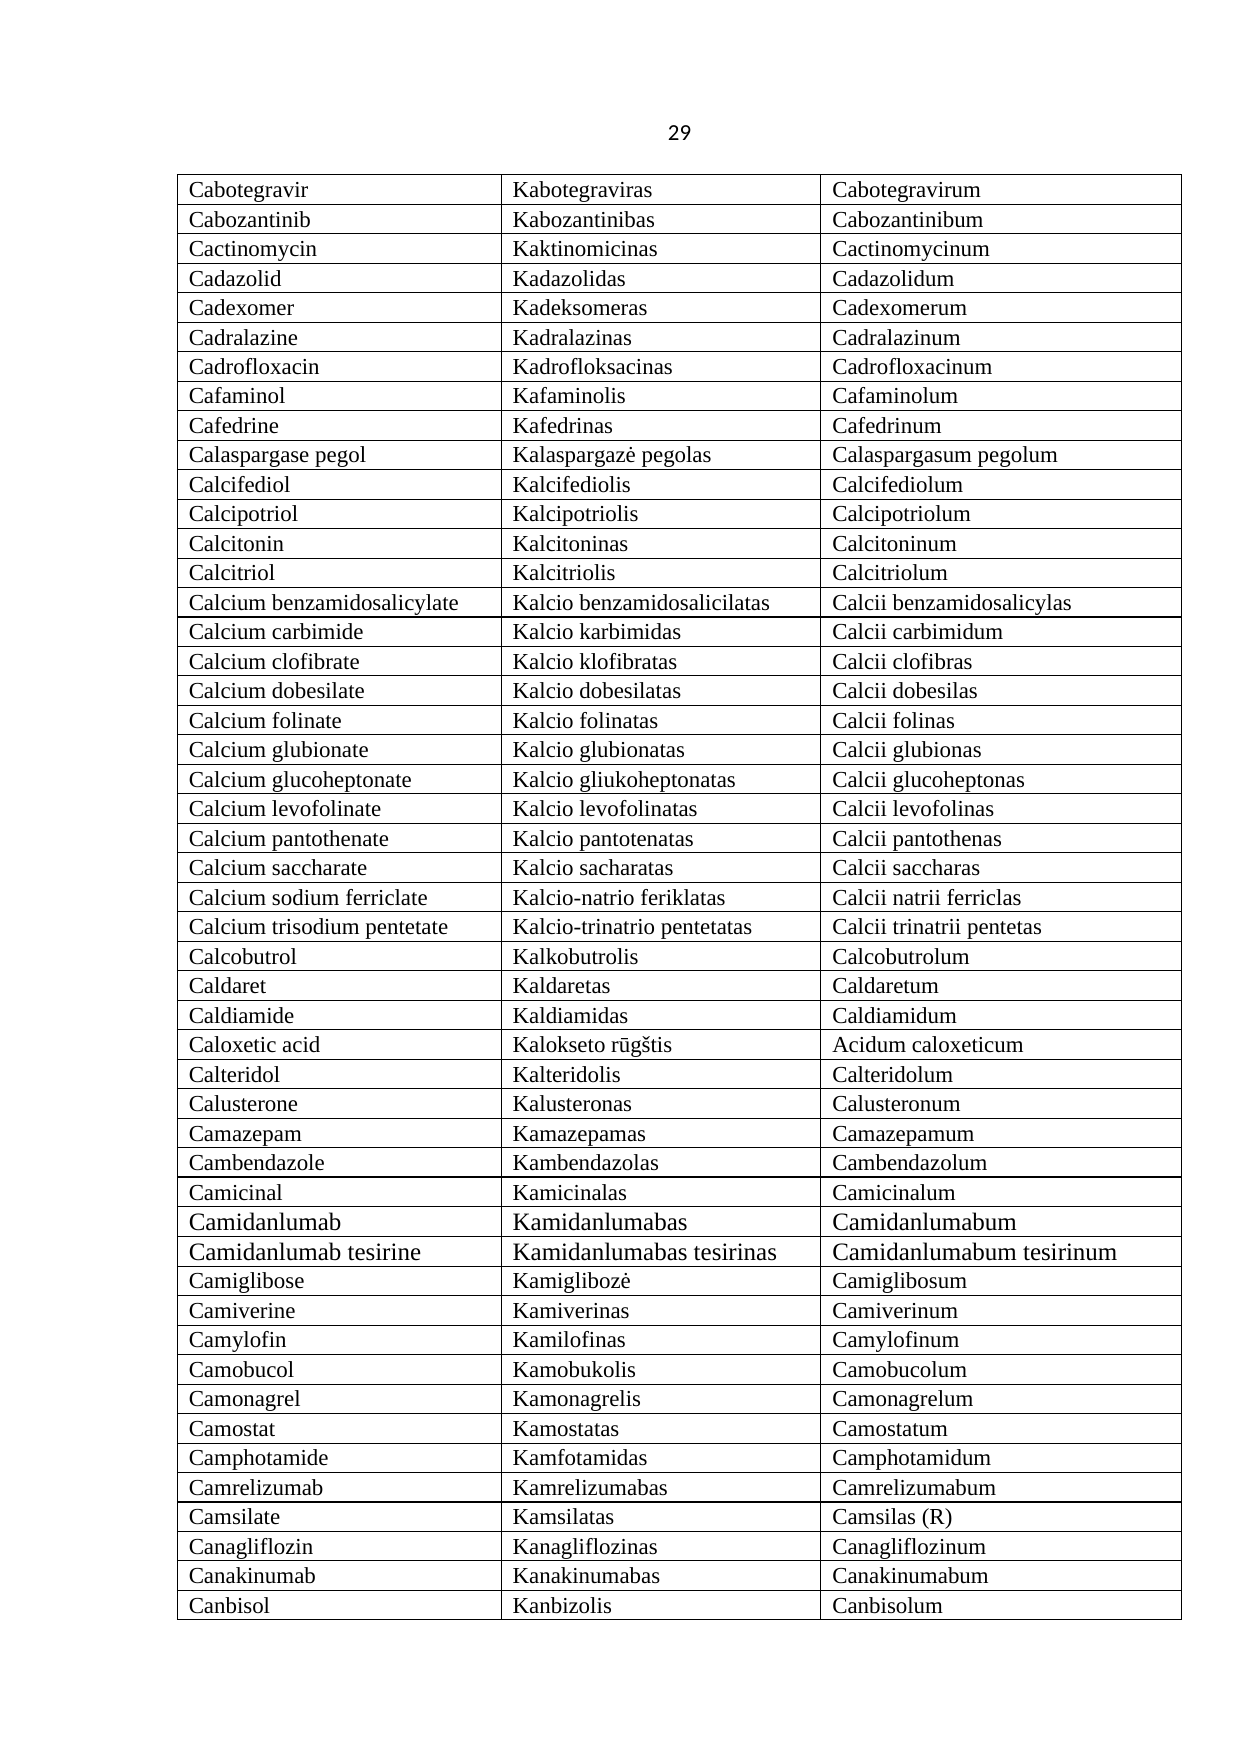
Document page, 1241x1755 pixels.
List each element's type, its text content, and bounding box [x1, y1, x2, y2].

table_cell Calcitoninum [821, 529, 1181, 557]
table_cell Kadrofloksacinas [502, 352, 820, 381]
table_cell Kalcio karbimidas [502, 618, 820, 646]
table_cell Camphotamidum [821, 1444, 1181, 1472]
table_cell Cadazolid [178, 264, 501, 292]
table_cell Calcipotriol [178, 500, 501, 528]
table_cell Calcii benzamidosalicylas [821, 588, 1181, 616]
table_cell Camiglibosum [821, 1267, 1181, 1295]
table_cell Calcium levofolinate [178, 794, 501, 823]
table_cell Kafedrinas [502, 411, 820, 439]
table_cell Kalcio klofibratas [502, 647, 820, 675]
table_cell Cambendazole [178, 1148, 501, 1176]
table_cell Kamrelizumabas [502, 1473, 820, 1501]
table_cell Kamostatas [502, 1414, 820, 1442]
table_cell Camylofinum [821, 1326, 1181, 1354]
table_cell Canbisolum [821, 1591, 1181, 1619]
table_cell Calcium trisodium pentetate [178, 912, 501, 941]
table_cell Calcitriolum [821, 559, 1181, 587]
table_cell Cadazolidum [821, 264, 1181, 292]
table_cell Kabotegraviras [502, 175, 820, 204]
table_cell Kafaminolis [502, 382, 820, 410]
table_cell Camostat [178, 1414, 501, 1442]
table_cell Kamiglibozė [502, 1267, 820, 1295]
table_cell Cadexomer [178, 293, 501, 322]
table_cell Kalcio gliukoheptonatas [502, 765, 820, 793]
table_cell Kaldaretas [502, 971, 820, 999]
table_cell Kamazepamas [502, 1119, 820, 1147]
table_cell Cadexomerum [821, 293, 1181, 322]
table_cell Kalcio-natrio feriklatas [502, 883, 820, 911]
table_cell Cabotegravir [178, 175, 501, 204]
table_cell Calteridolum [821, 1060, 1181, 1088]
table_cell Cafedrine [178, 411, 501, 439]
table_cell Kanagliflozinas [502, 1532, 820, 1560]
table_cell Kalcio folinatas [502, 706, 820, 734]
table_cell Calcii dobesilas [821, 676, 1181, 705]
table_cell Camiglibose [178, 1267, 501, 1295]
table_cell Kamfotamidas [502, 1444, 820, 1472]
table_cell Cabozantinib [178, 205, 501, 233]
table_cell Cabotegravirum [821, 175, 1181, 204]
table_cell Kalcio benzamidosalicilatas [502, 588, 820, 616]
table_cell Kalcio dobesilatas [502, 676, 820, 705]
table_cell Kalcio levofolinatas [502, 794, 820, 823]
table_cell Canakinumab [178, 1561, 501, 1590]
table_cell Camsilas (R) [821, 1503, 1181, 1531]
table_cell Camphotamide [178, 1444, 501, 1472]
table_cell Calaspargase pegol [178, 441, 501, 469]
table_cell Cadrofloxacinum [821, 352, 1181, 381]
table_cell Cactinomycin [178, 234, 501, 263]
table_cell Camrelizumabum [821, 1473, 1181, 1501]
table_cell Calcii levofolinas [821, 794, 1181, 823]
table_cell Cafaminol [178, 382, 501, 410]
table_cell Calcii trinatrii pentetas [821, 912, 1181, 941]
table_cell Kamonagrelis [502, 1385, 820, 1413]
table_cell Kalokseto rūgštis [502, 1030, 820, 1058]
table_cell Camidanlumabum tesirinum [821, 1237, 1181, 1266]
table_cell Kalcio-trinatrio pentetatas [502, 912, 820, 941]
table_cell Calaspargasum pegolum [821, 441, 1181, 469]
table_cell Camobucol [178, 1355, 501, 1383]
table_cell Camonagrel [178, 1385, 501, 1413]
table_cell Calcobutrolum [821, 942, 1181, 970]
table_cell Caldiamide [178, 1001, 501, 1029]
table_cell Camrelizumab [178, 1473, 501, 1501]
table_cell Canakinumabum [821, 1561, 1181, 1590]
table_cell Canbisol [178, 1591, 501, 1619]
table_cell Cafaminolum [821, 382, 1181, 410]
table_cell Camonagrelum [821, 1385, 1181, 1413]
table_cell Kanbizolis [502, 1591, 820, 1619]
table_cell Calcii saccharas [821, 853, 1181, 882]
table_cell Calusterone [178, 1089, 501, 1117]
table_cell Calcobutrol [178, 942, 501, 970]
table_cell Kaktinomicinas [502, 234, 820, 263]
table_cell Kalcio glubionatas [502, 735, 820, 764]
table_cell Kalcio pantotenatas [502, 824, 820, 852]
table_cell Calcii pantothenas [821, 824, 1181, 852]
table_cell Kadazolidas [502, 264, 820, 292]
table_cell Calteridol [178, 1060, 501, 1088]
table_cell Calcium pantothenate [178, 824, 501, 852]
table_cell Calcitonin [178, 529, 501, 557]
table_cell Kalcifediolis [502, 470, 820, 498]
table_cell Kamidanlumabas [502, 1207, 820, 1236]
table_cell Kanakinumabas [502, 1561, 820, 1590]
table_cell Calcium glucoheptonate [178, 765, 501, 793]
table_cell Cadralazine [178, 323, 501, 351]
table_cell Kalteridolis [502, 1060, 820, 1088]
table_cell Camidanlumabum [821, 1207, 1181, 1236]
table_cell Calcii clofibras [821, 647, 1181, 675]
table_cell Calcium carbimide [178, 618, 501, 646]
table_cell Kalcitoninas [502, 529, 820, 557]
table_cell Kamidanlumabas tesirinas [502, 1237, 820, 1266]
table_cell Calcium clofibrate [178, 647, 501, 675]
table_cell Calcium benzamidosalicylate [178, 588, 501, 616]
table_cell Calcium sodium ferriclate [178, 883, 501, 911]
table_cell Calcium glubionate [178, 735, 501, 764]
table_cell Kaldiamidas [502, 1001, 820, 1029]
table_cell Calcitriol [178, 559, 501, 587]
table_cell Calusteronum [821, 1089, 1181, 1117]
table_cell Caldaretum [821, 971, 1181, 999]
table_cell Camsilate [178, 1503, 501, 1531]
table_cell Camicinalum [821, 1178, 1181, 1206]
table_cell Calcifediolum [821, 470, 1181, 498]
table_cell Kadralazinas [502, 323, 820, 351]
table_cell Cactinomycinum [821, 234, 1181, 263]
table_cell Kalaspargazė pegolas [502, 441, 820, 469]
table_cell Kamicinalas [502, 1178, 820, 1206]
table_cell Kalcitriolis [502, 559, 820, 587]
table_cell Cafedrinum [821, 411, 1181, 439]
table_cell Calcii carbimidum [821, 618, 1181, 646]
table_cell Kalusteronas [502, 1089, 820, 1117]
table_cell Calcium saccharate [178, 853, 501, 882]
table_cell Caldiamidum [821, 1001, 1181, 1029]
table_cell Camicinal [178, 1178, 501, 1206]
table_cell Kalcipotriolis [502, 500, 820, 528]
table_cell Camiverine [178, 1296, 501, 1324]
table_cell Calcii folinas [821, 706, 1181, 734]
table_cell Kabozantinibas [502, 205, 820, 233]
table_cell Kamilofinas [502, 1326, 820, 1354]
table_cell Calcii glubionas [821, 735, 1181, 764]
table_cell Camidanlumab tesirine [178, 1237, 501, 1266]
table_cell Kalkobutrolis [502, 942, 820, 970]
table_cell Camylofin [178, 1326, 501, 1354]
table_cell Camazepamum [821, 1119, 1181, 1147]
table_cell Cambendazolum [821, 1148, 1181, 1176]
table_cell Canagliflozinum [821, 1532, 1181, 1560]
table_cell Calcium folinate [178, 706, 501, 734]
table_cell Kadeksomeras [502, 293, 820, 322]
table_cell Camostatum [821, 1414, 1181, 1442]
table_cell Acidum caloxeticum [821, 1030, 1181, 1058]
table_cell Calcii glucoheptonas [821, 765, 1181, 793]
table_cell Caloxetic acid [178, 1030, 501, 1058]
table_cell Kamsilatas [502, 1503, 820, 1531]
table_cell Cadralazinum [821, 323, 1181, 351]
table_cell Kalcio sacharatas [502, 853, 820, 882]
table_cell Caldaret [178, 971, 501, 999]
table_cell Camazepam [178, 1119, 501, 1147]
table_cell Canagliflozin [178, 1532, 501, 1560]
table_cell Kamiverinas [502, 1296, 820, 1324]
table_cell Calcipotriolum [821, 500, 1181, 528]
table_cell Calcium dobesilate [178, 676, 501, 705]
table_cell Camiverinum [821, 1296, 1181, 1324]
table_cell Camobucolum [821, 1355, 1181, 1383]
table_cell Calcifediol [178, 470, 501, 498]
table_cell Cadrofloxacin [178, 352, 501, 381]
table_cell Camidanlumab [178, 1207, 501, 1236]
table_cell Calcii natrii ferriclas [821, 883, 1181, 911]
table_cell Cabozantinibum [821, 205, 1181, 233]
table_cell Kambendazolas [502, 1148, 820, 1176]
table_cell Kamobukolis [502, 1355, 820, 1383]
